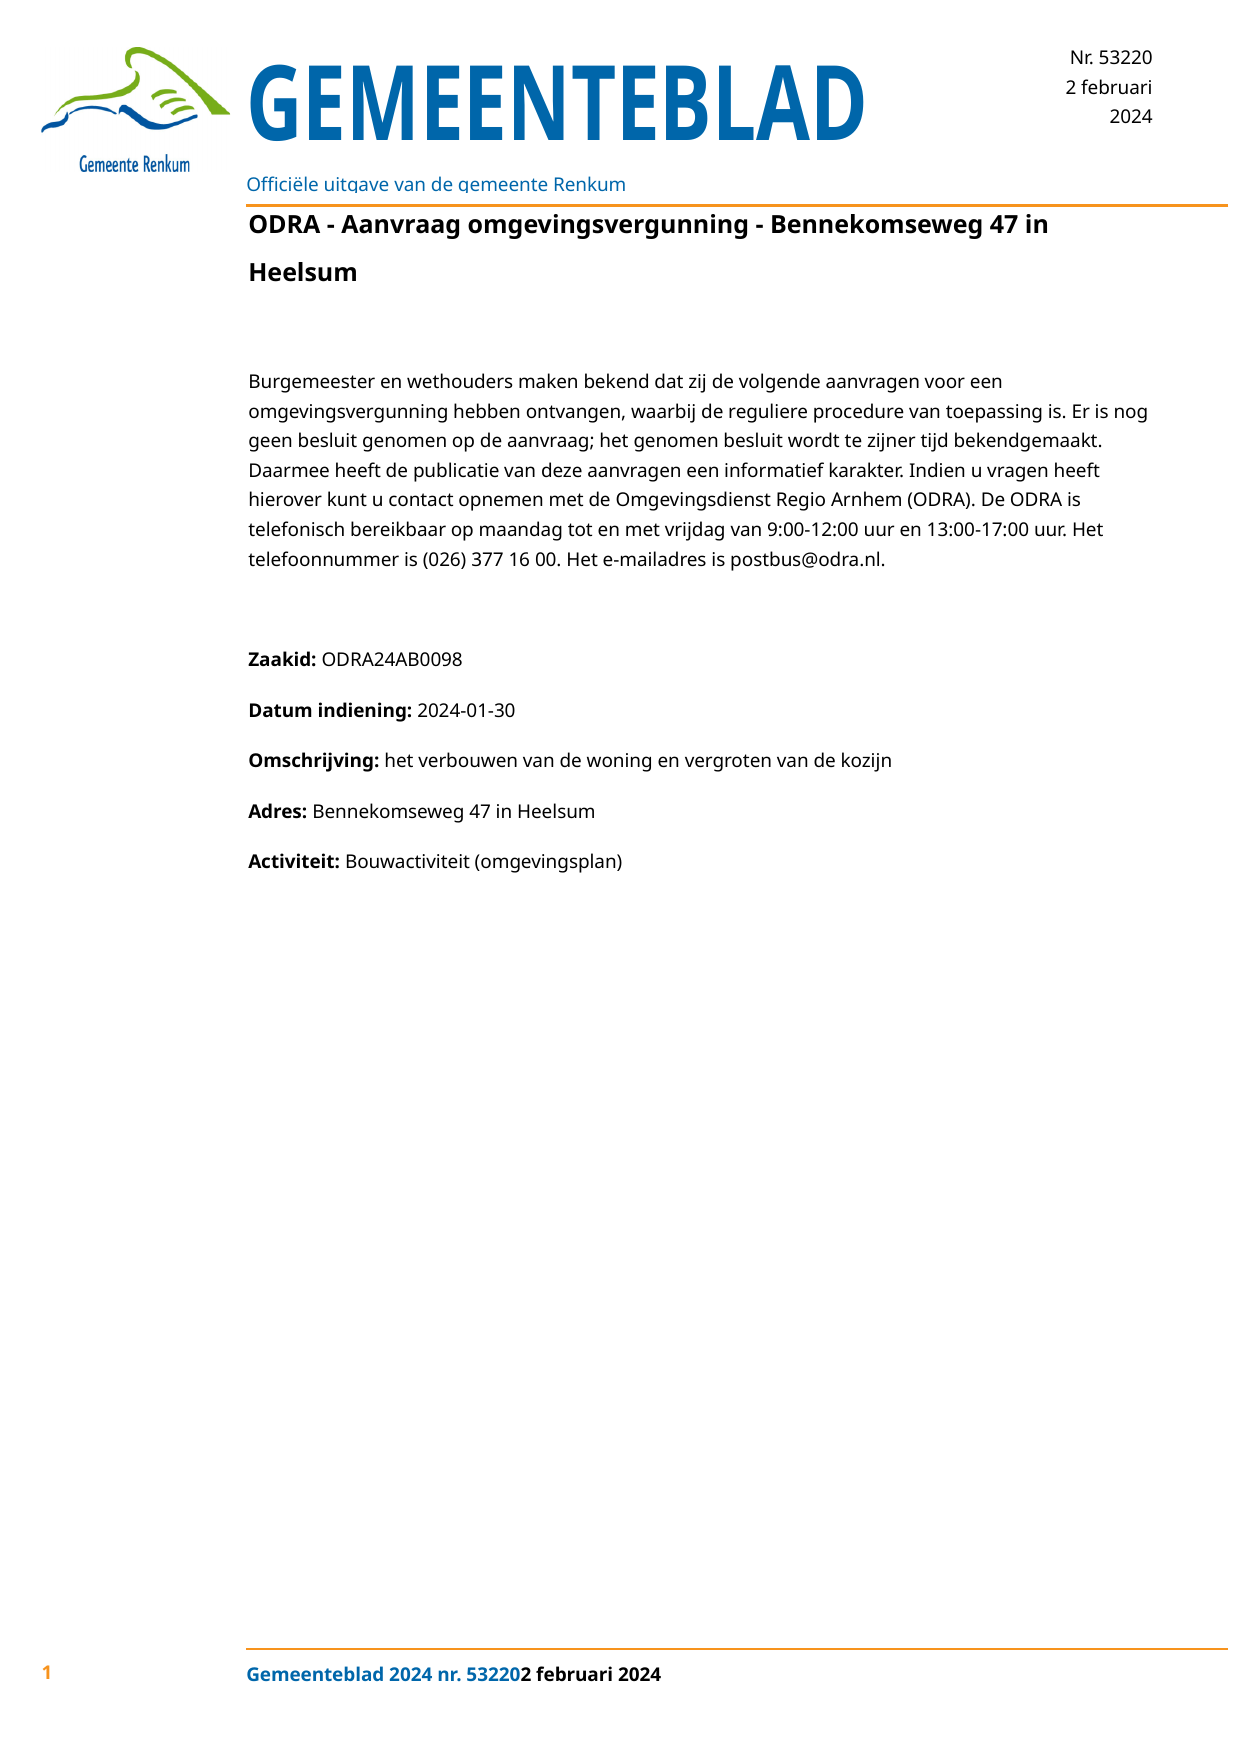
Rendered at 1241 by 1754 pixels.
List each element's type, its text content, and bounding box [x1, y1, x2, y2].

text Datum indiening: 2024-01-30 [248, 697, 1152, 723]
picture [41, 47, 231, 172]
text Zaakid: ODRA24AB0098 [248, 647, 1152, 672]
text ODRA - Aanvraag omgevingsvergunning - Bennekomseweg 47 in Heelsum [248, 207, 1152, 288]
text Burgemeester en wethouders maken bekend dat zij de volgende aanvragen voor een omgevingsvergunning hebben ontvangen, waarbij de reguliere procedure van toepassing is. Er is nog geen besluit genomen op de aanvraag; het genomen besluit wordt te zijner tijd bekendgemaakt. Daarmee heeft de publicatie van deze aanvragen een informatief karakter. Indien u vragen heeft hierover kunt u contact opnemen met de Omgevingsdienst Regio Arnhem (ODRA). De ODRA is telefonisch bereikbaar op maandag tot en met vrijdag van 9:00-12:00 uur en 13:00-17:00 uur. Het telefoonnummer is (026) 377 16 00. Het e-mailadres is postbus@odra.nl. [248, 368, 1152, 572]
text Activiteit: Bouwactiviteit (omgevingsplan) [248, 848, 1152, 874]
text Adres: Bennekomseweg 47 in Heelsum [248, 798, 1152, 824]
text Omschrijving: het verbouwen van de woning en vergroten van de kozijn [248, 747, 1152, 773]
